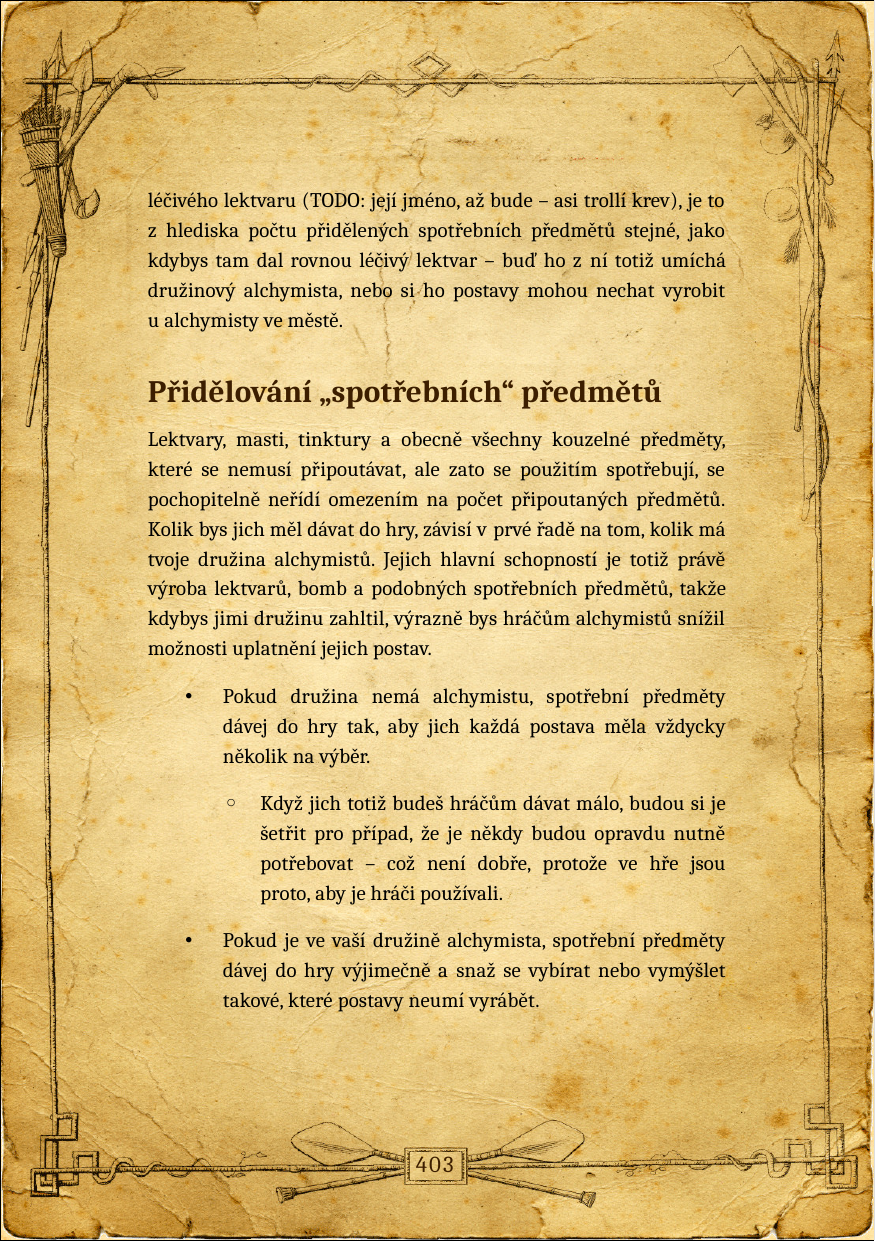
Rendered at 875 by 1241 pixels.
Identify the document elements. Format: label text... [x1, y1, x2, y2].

list Pokud družina nemá alchymistu, spotřební předměty dávej do hry tak, aby jich každá postava měla vždycky několik na výběr. [185, 684, 726, 768]
picture [1, 1, 874, 1240]
text léčivého lektvaru (TODO: její jméno, až bude – asi trollí krev), je to z⁠ hlediska počtu přidělených spotřebních předmětů stejné, jako kdybys tam dal rovnou léčivý lektvar – buď ho z⁠ ní totiž umíchá družinový alchymista, nebo si ho postavy mohou nechat vyrobit u⁠ alchymisty ve městě. [148, 189, 726, 333]
text Lektvary, masti, tinktury a⁠ obecně všechny kouzelné předměty, které se nemusí připoutávat, ale zato se použitím spotřebují, se pochopitelně neřídí omezením na počet připoutaných předmětů. Kolik bys jich měl dávat do hry, závisí v⁠ prvé řadě na tom, kolik má tvoje družina alchymistů. Jejich hlavní schopností je totiž právě výroba lektvarů, bomb a⁠ podobných spotřebních předmětů, takže kdybys jimi družinu zahltil, výrazně bys hráčům alchymistů snížil možnosti uplatnění jejich postav. [148, 428, 726, 661]
list Pokud je ve vaší družině alchymista, spotřební předměty dávej do hry výjimečně a⁠ snaž se vybírat nebo vymýšlet takové, které postavy neumí vyrábět. [185, 929, 726, 1013]
subtitle Přidělování „spotřebních“ předmětů [148, 374, 726, 410]
list Když jich totiž budeš hráčům dávat málo, budou si je šetřit pro případ, že je někdy budou opravdu nutně potřebovat – což není dobře, protože ve hře jsou proto, aby je hráči používali. [223, 792, 726, 906]
